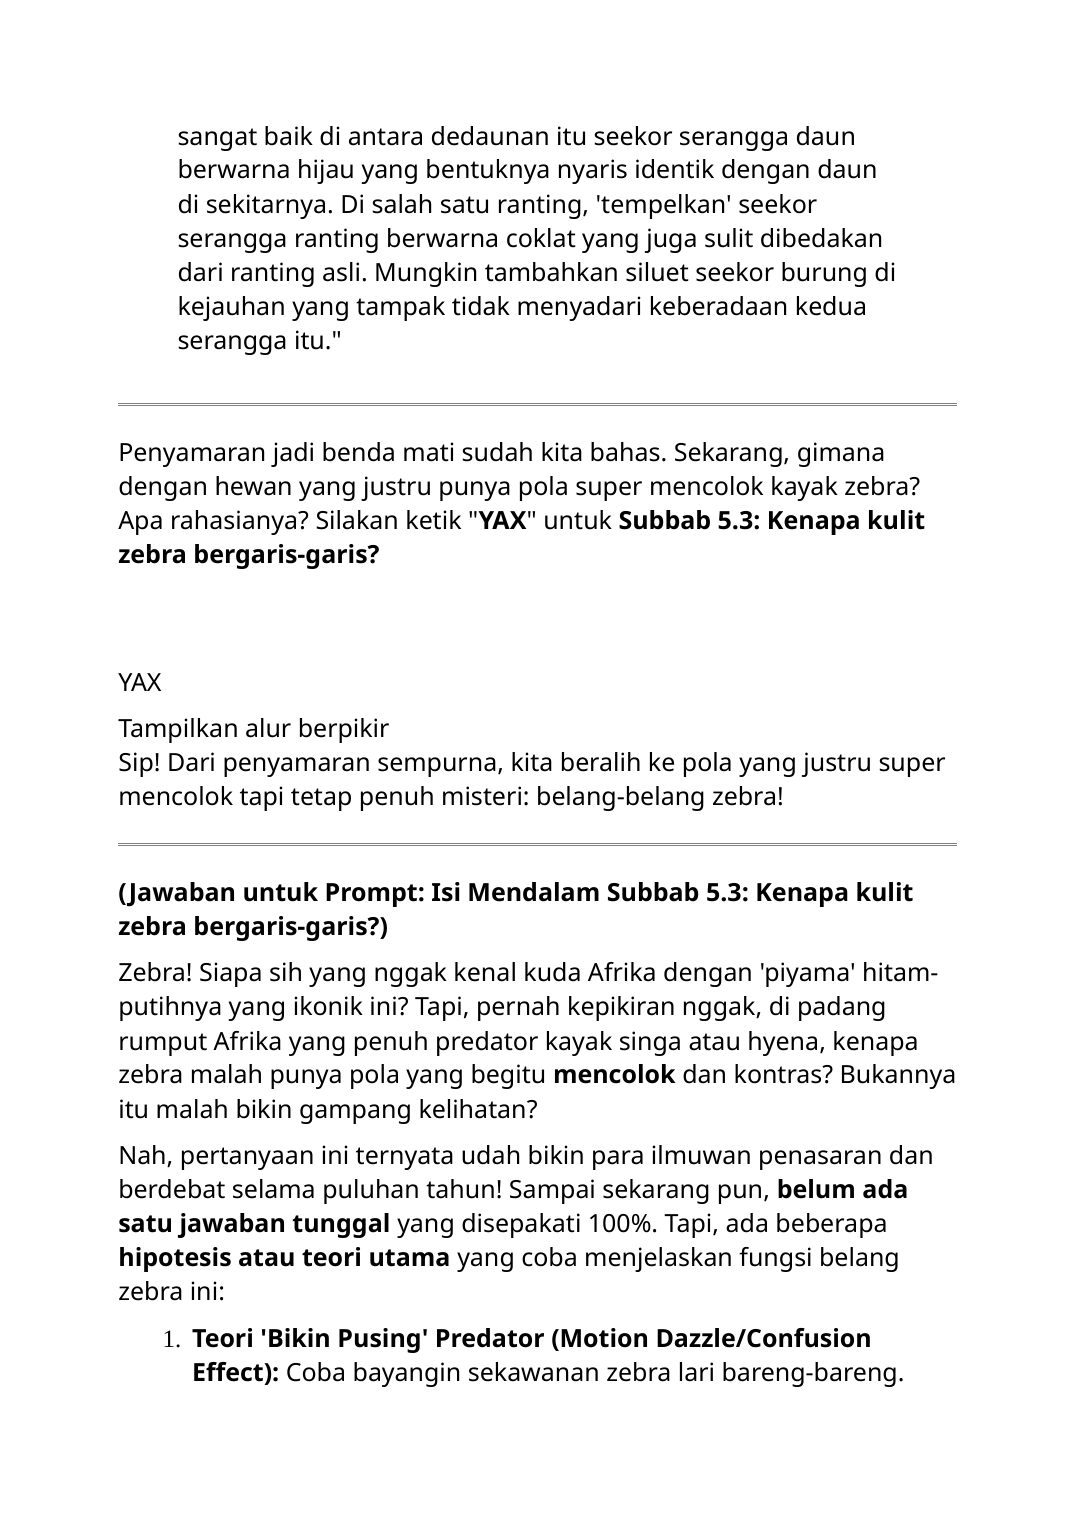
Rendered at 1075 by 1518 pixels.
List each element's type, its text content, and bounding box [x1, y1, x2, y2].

text Nah, pertanyaan ini ternyata udah bikin para ilmuwan penasaran dan berdebat selama puluhan tahun! Sampai sekarang pun, belum ada satu jawaban tunggal yang disepakati 100%. Tapi, ada beberapa hipotesis atau teori utama yang coba menjelaskan fungsi belang zebra ini: [118, 1138, 957, 1308]
text sangat baik di antara dedaunan itu seekor serangga daun berwarna hijau yang bentuknya nyaris identik dengan daun di sekitarnya. Di salah satu ranting, 'tempelkan' seekor serangga ranting berwarna coklat yang juga sulit dibedakan dari ranting asli. Mungkin tambahkan siluet seekor burung di kejauhan yang tampak tidak menyadari keberadaan kedua serangga itu." [177, 118, 898, 357]
text Sip! Dari penyamaran sempurna, kita beralih ke pola yang justru super mencolok tapi tetap penuh misteri: belang-belang zebra! [118, 745, 957, 813]
list Teori 'Bikin Pusing' Predator (Motion Dazzle/Confusion Effect): Coba bayangin sekawanan zebra lari bareng-bareng. [162, 1321, 957, 1389]
text Tampilkan alur berpikir [118, 711, 957, 745]
text Zebra! Siapa sih yang nggak kenal kuda Afrika dengan 'piyama' hitam-putihnya yang ikonik ini? Tapi, pernah kepikiran nggak, di padang rumput Afrika yang penuh predator kayak singa atau hyena, kenapa zebra malah punya pola yang begitu mencolok dan kontras? Bukannya itu malah bikin gampang kelihatan? [118, 955, 957, 1125]
text Penyamaran jadi benda mati sudah kita bahas. Sekarang, gimana dengan hewan yang justru punya pola super mencolok kayak zebra? Apa rahasianya? Silakan ketik "YAX" untuk Subbab 5.3: Kenapa kulit zebra bergaris-garis? [118, 435, 957, 571]
text (Jawaban untuk Prompt: Isi Mendalam Subbab 5.3: Kenapa kulit zebra bergaris-garis?) [118, 874, 957, 942]
text YAX [118, 664, 957, 698]
